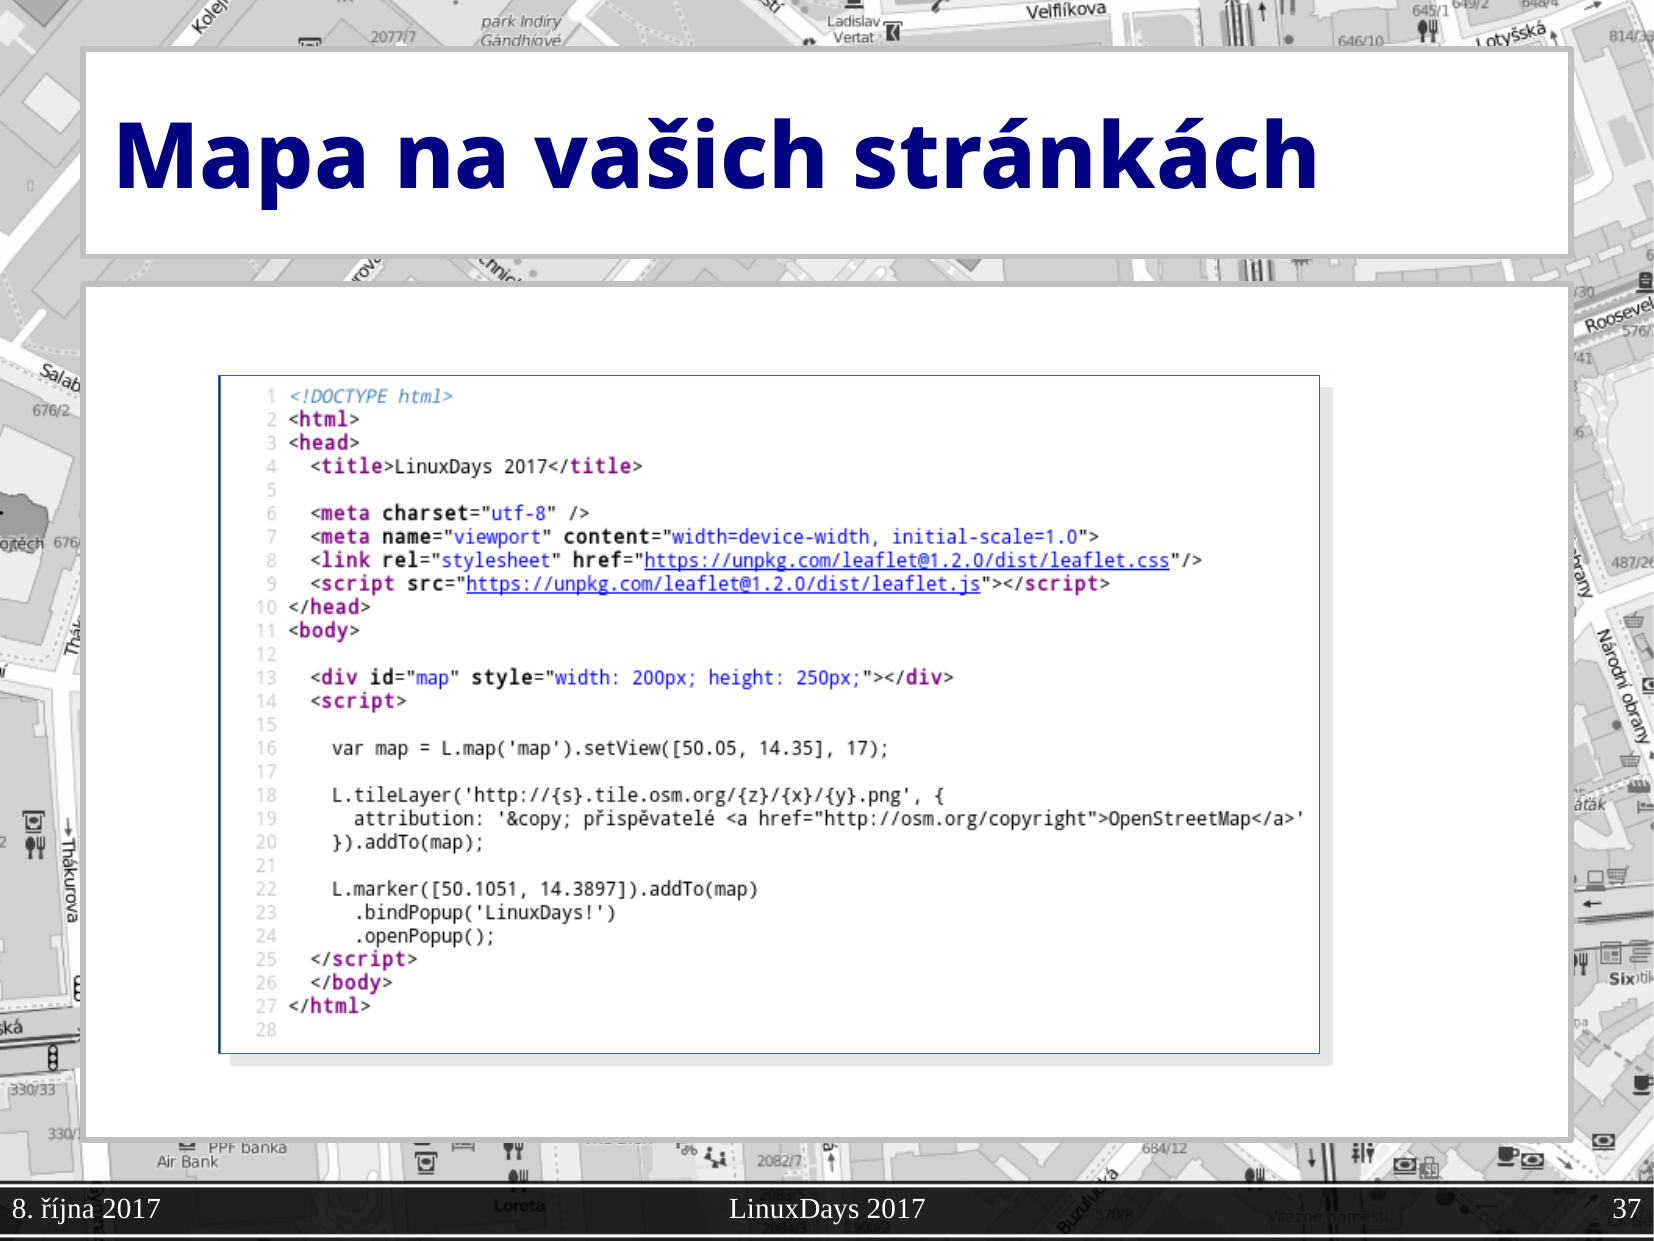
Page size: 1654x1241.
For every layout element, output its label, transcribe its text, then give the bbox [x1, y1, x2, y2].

picture [0, 0, 1654, 1241]
list [82, 284, 1571, 1140]
title Mapa na vašich stránkách [82, 49, 1571, 257]
